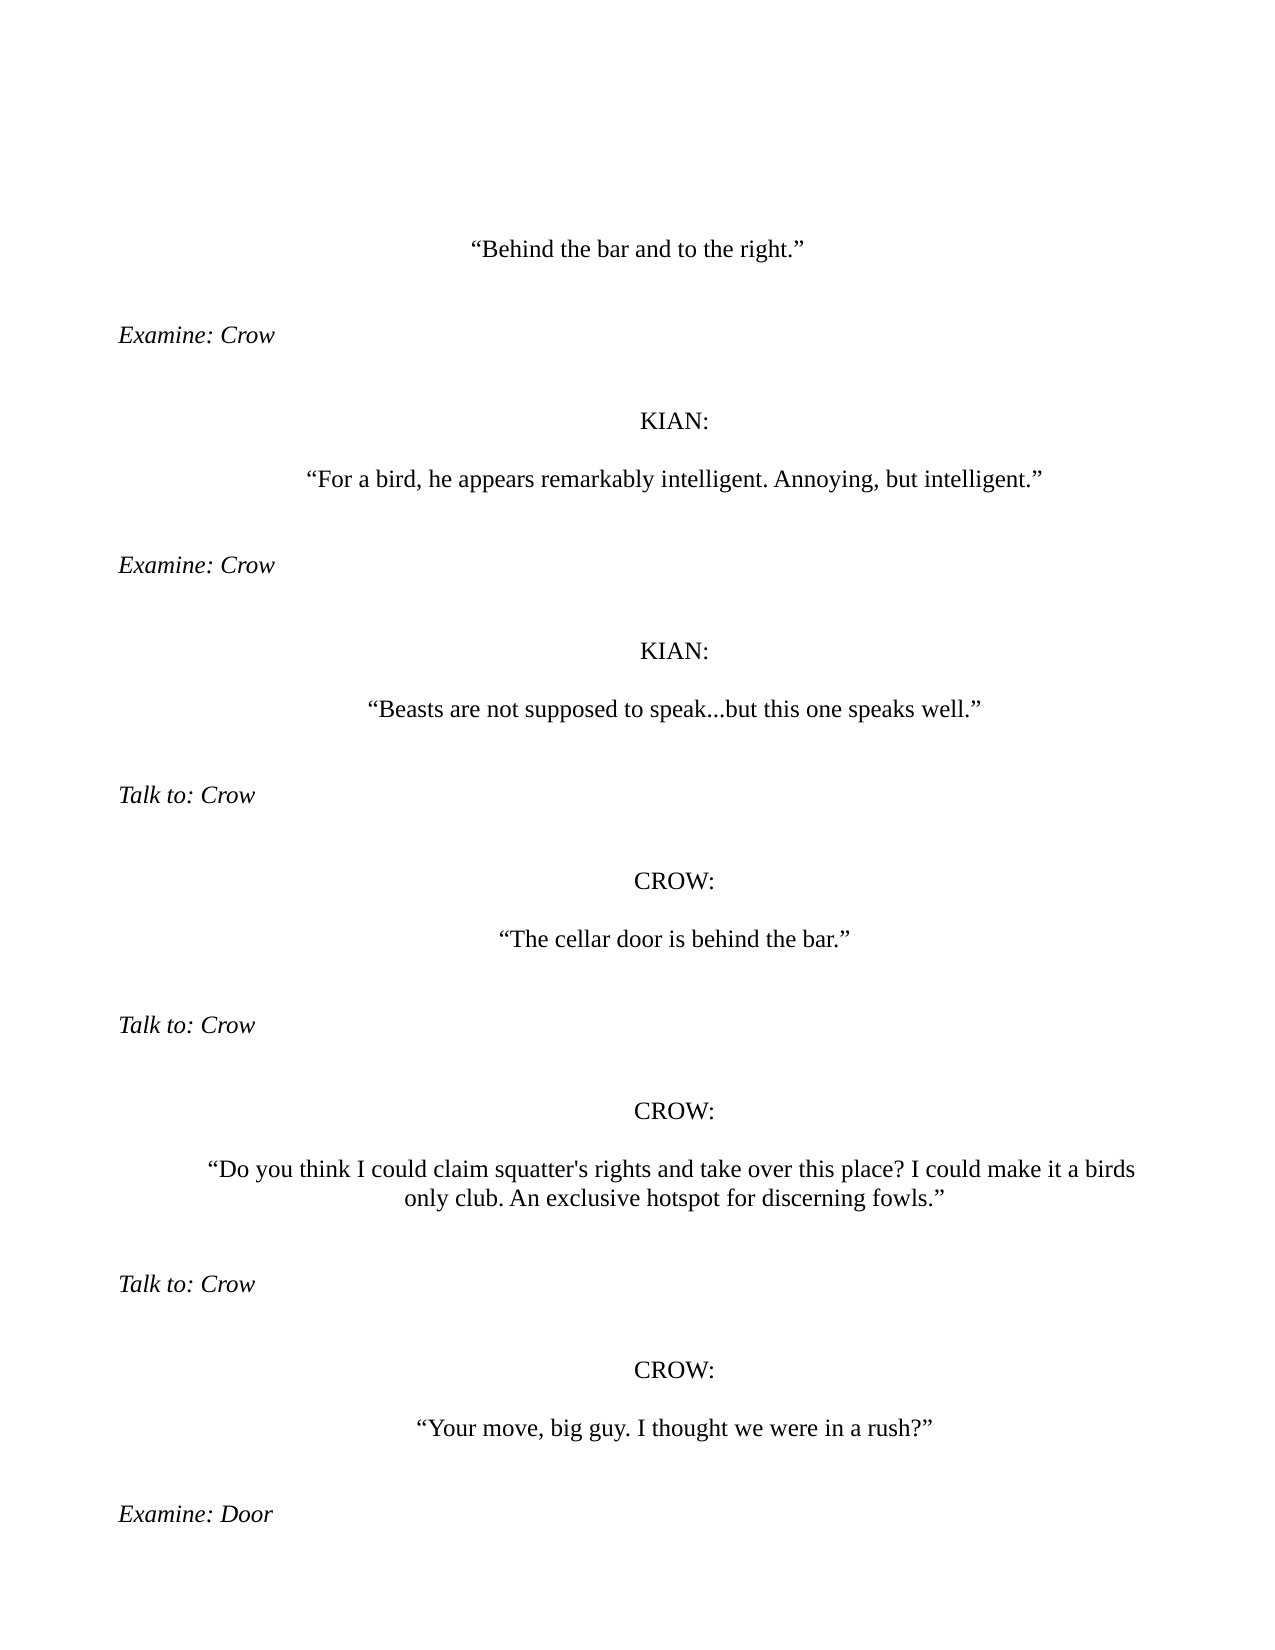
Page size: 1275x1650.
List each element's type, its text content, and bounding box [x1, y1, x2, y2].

text Talk to: Crow [118, 1269, 1157, 1298]
text CROW: [118, 1355, 1157, 1384]
text CROW: [118, 1096, 1157, 1154]
text Talk to: Crow [118, 780, 1157, 809]
text “The cellar door is behind the bar.” [118, 924, 1157, 953]
text “Your move, big guy. I thought we were in a rush?” [118, 1413, 1157, 1441]
text “Do you think I could claim squatter's rights and take over this place? I could make it a birds only club. An exclusive hotspot for discerning fowls.” [118, 1154, 1157, 1211]
text “For a bird, he appears remarkably intelligent. Annoying, but intelligent.” [118, 464, 1157, 493]
text Examine: Crow [118, 320, 1157, 349]
text Examine: Crow [118, 550, 1157, 579]
text KIAN: [118, 406, 1157, 435]
text KIAN: [118, 636, 1157, 665]
text “Behind the bar and to the right.” [118, 234, 1157, 263]
text CROW: [118, 866, 1157, 895]
text Talk to: Crow [118, 1010, 1157, 1039]
text Examine: Door [118, 1499, 1157, 1528]
text “Beasts are not supposed to speak...but this one speaks well.” [118, 694, 1157, 723]
